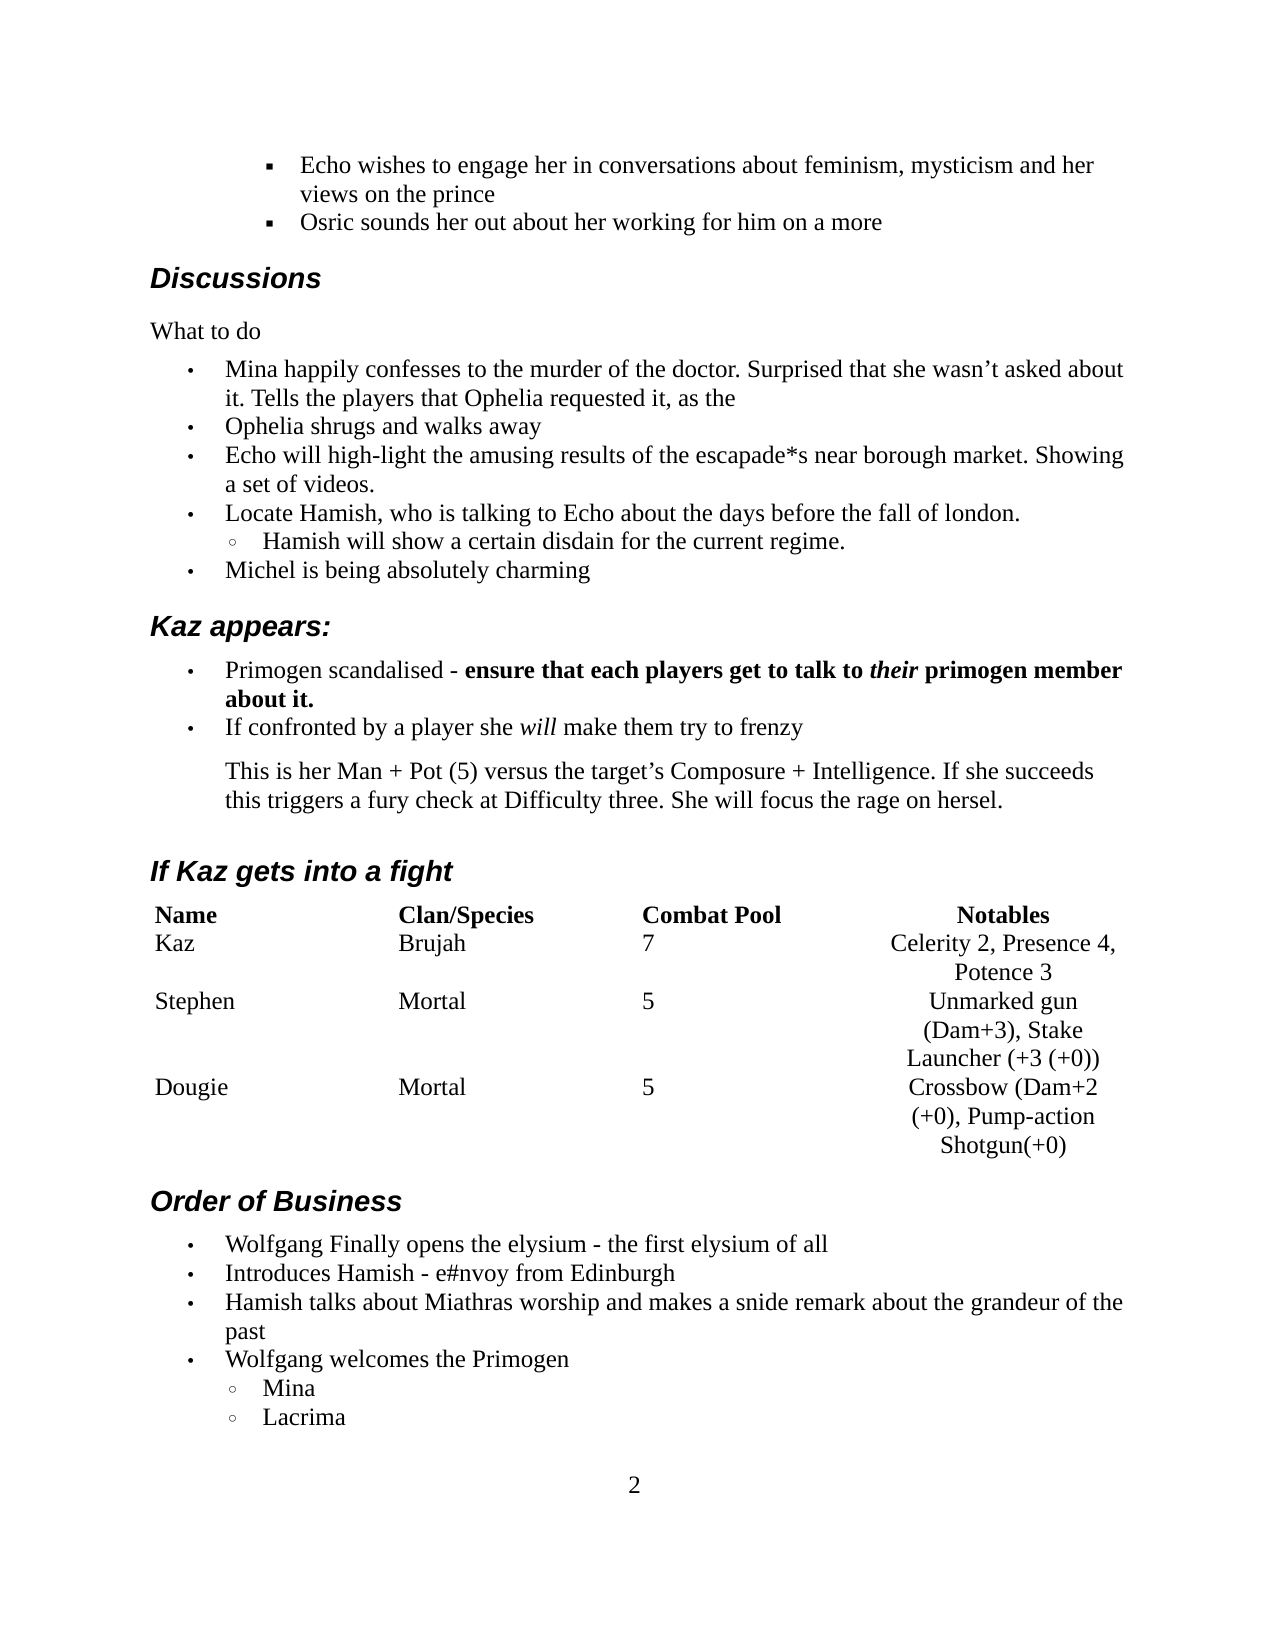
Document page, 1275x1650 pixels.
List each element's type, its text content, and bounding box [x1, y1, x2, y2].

table_cell 5 [638, 1072, 881, 1158]
list Mina happily confesses to the murder of the doctor. Surprised that she wasn’t asked about it. Tells the players that Ophelia requested it, as the [187, 354, 1125, 411]
table_cell 5 [638, 986, 881, 1072]
list Echo will high-light the amusing results of the escapade*s near borough market. Showing a set of videos. [187, 440, 1125, 498]
table_cell Crossbow (Dam+2 (+0), Pump-action Shotgun(+0) [881, 1072, 1125, 1158]
table_cell Mortal [394, 986, 637, 1072]
subtitle Discussions [150, 261, 1125, 295]
list Lacrima [225, 1402, 1125, 1431]
table_cell 7 [638, 929, 881, 986]
subtitle If Kaz gets into a fight [150, 854, 1125, 887]
list Locate Hamish, who is talking to Echo about the days before the fall of london. [187, 498, 1125, 526]
list If confronted by a player she will make them try to frenzy [187, 712, 1125, 741]
subtitle Order of Business [150, 1183, 1125, 1217]
table_header Name [150, 900, 394, 928]
list Primogen scandalised - ensure that each players get to talk to their primogen member about it. [187, 655, 1125, 712]
table_cell Celerity 2, Presence 4, Potence 3 [881, 929, 1125, 986]
table_cell Kaz [150, 929, 394, 986]
list Mina [225, 1373, 1125, 1402]
table_header Notables [881, 900, 1125, 928]
list Hamish will show a certain disdain for the current regime. [225, 526, 1125, 555]
list Echo wishes to engage her in conversations about feminism, mysticism and her views on the prince [262, 150, 1125, 207]
table_cell Dougie [150, 1072, 394, 1158]
table_cell Brujah [394, 929, 637, 986]
list Hamish talks about Miathras worship and makes a snide remark about the grandeur of the past [187, 1287, 1125, 1344]
text This is her Man + Pot (5) versus the target’s Composure + Intelligence. If she succeeds this triggers a fury check at Difficulty three. She will focus the rage on hersel. [225, 756, 1125, 814]
table_cell Mortal [394, 1072, 637, 1158]
text What to do [150, 316, 1125, 345]
table_header Clan/Species [394, 900, 637, 928]
list Wolfgang Finally opens the elysium - the first elysium of all [187, 1229, 1125, 1258]
table_header Combat Pool [638, 900, 881, 928]
subtitle Kaz appears: [150, 609, 1125, 642]
list Wolfgang welcomes the Primogen [187, 1344, 1125, 1373]
list Osric sounds her out about her working for him on a more [262, 207, 1125, 236]
table_cell Stephen [150, 986, 394, 1072]
list Michel is being absolutely charming [187, 555, 1125, 584]
table_cell Unmarked gun (Dam+3), Stake Launcher (+3 (+0)) [881, 986, 1125, 1072]
list Introduces Hamish - e#nvoy from Edinburgh [187, 1258, 1125, 1287]
list Ophelia shrugs and walks away [187, 411, 1125, 440]
